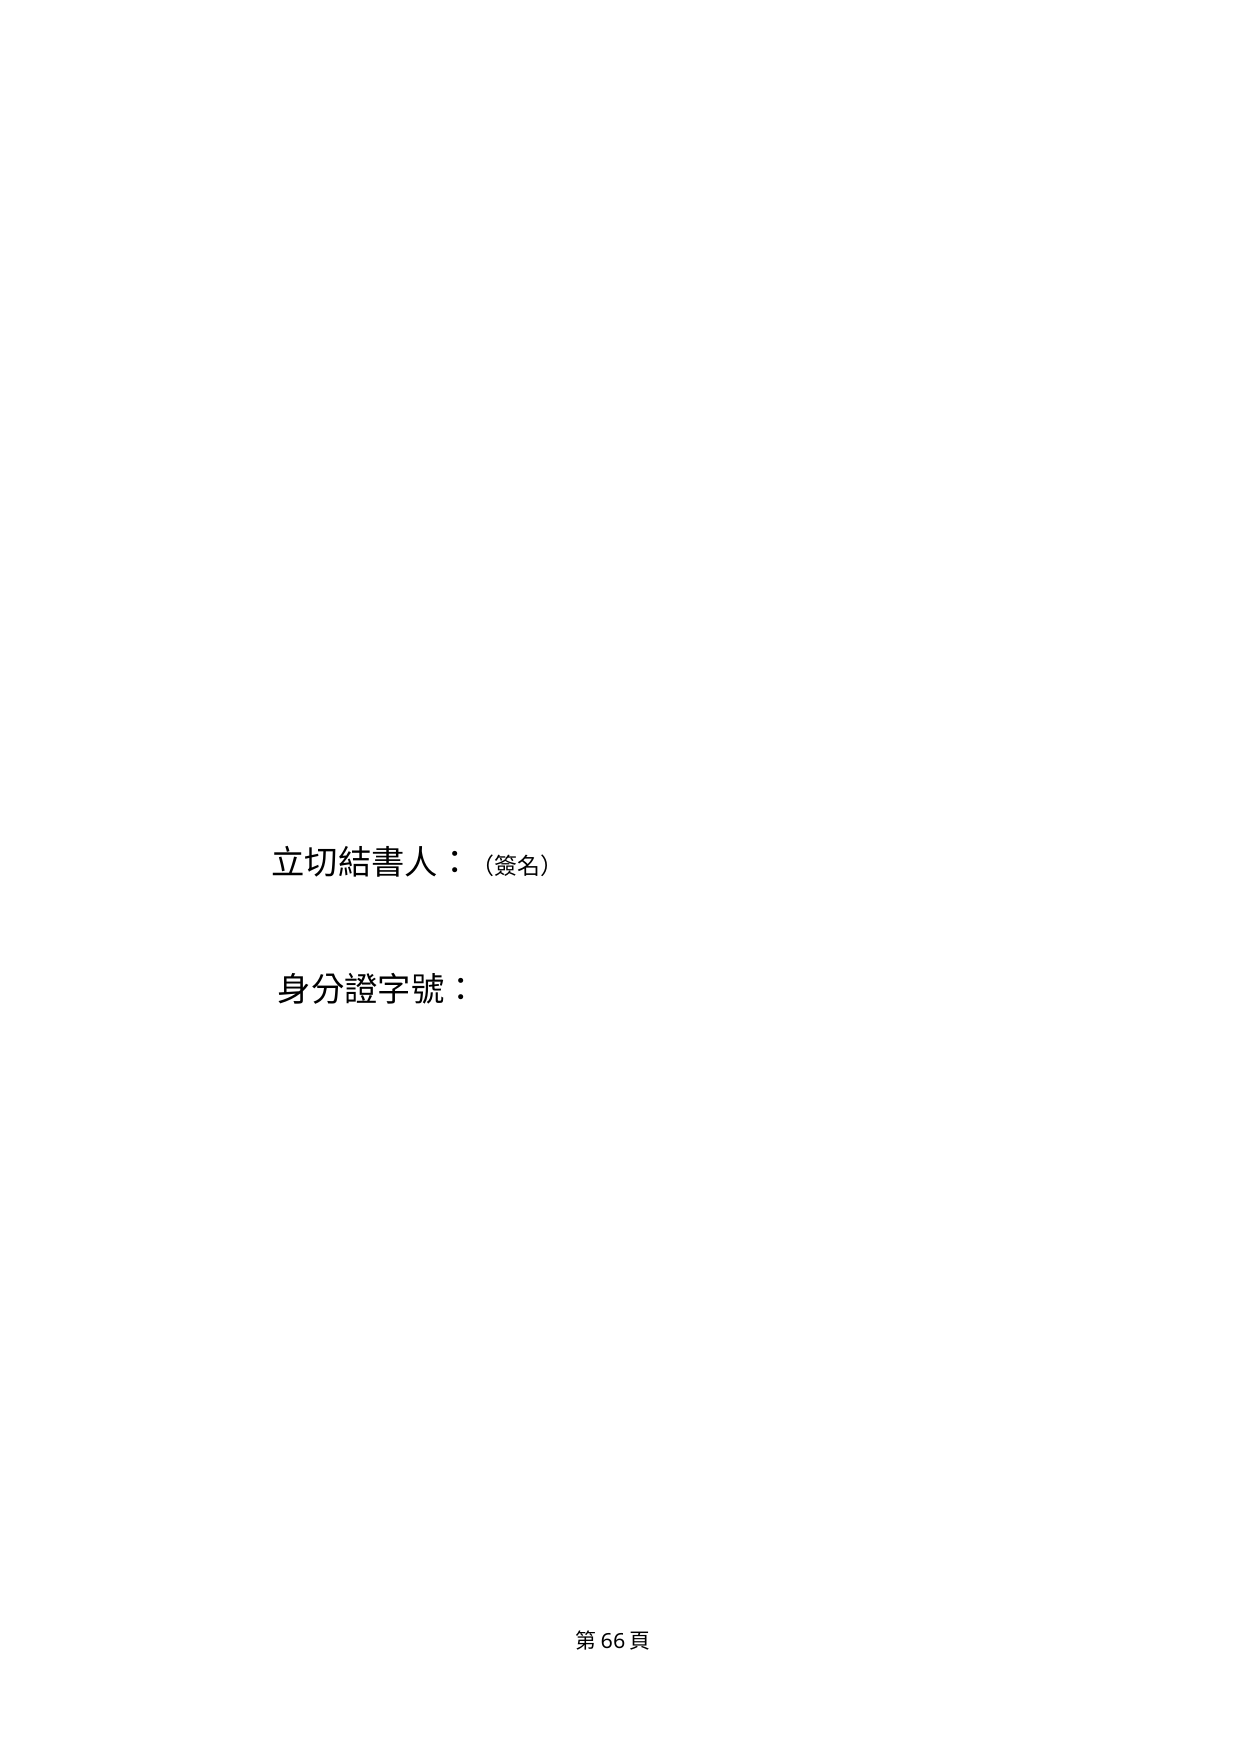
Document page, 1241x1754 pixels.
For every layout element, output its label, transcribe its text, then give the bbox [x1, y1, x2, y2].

text 立切結書人：（簽名） [118, 818, 1107, 881]
text 身分證字號： [118, 943, 1107, 1006]
